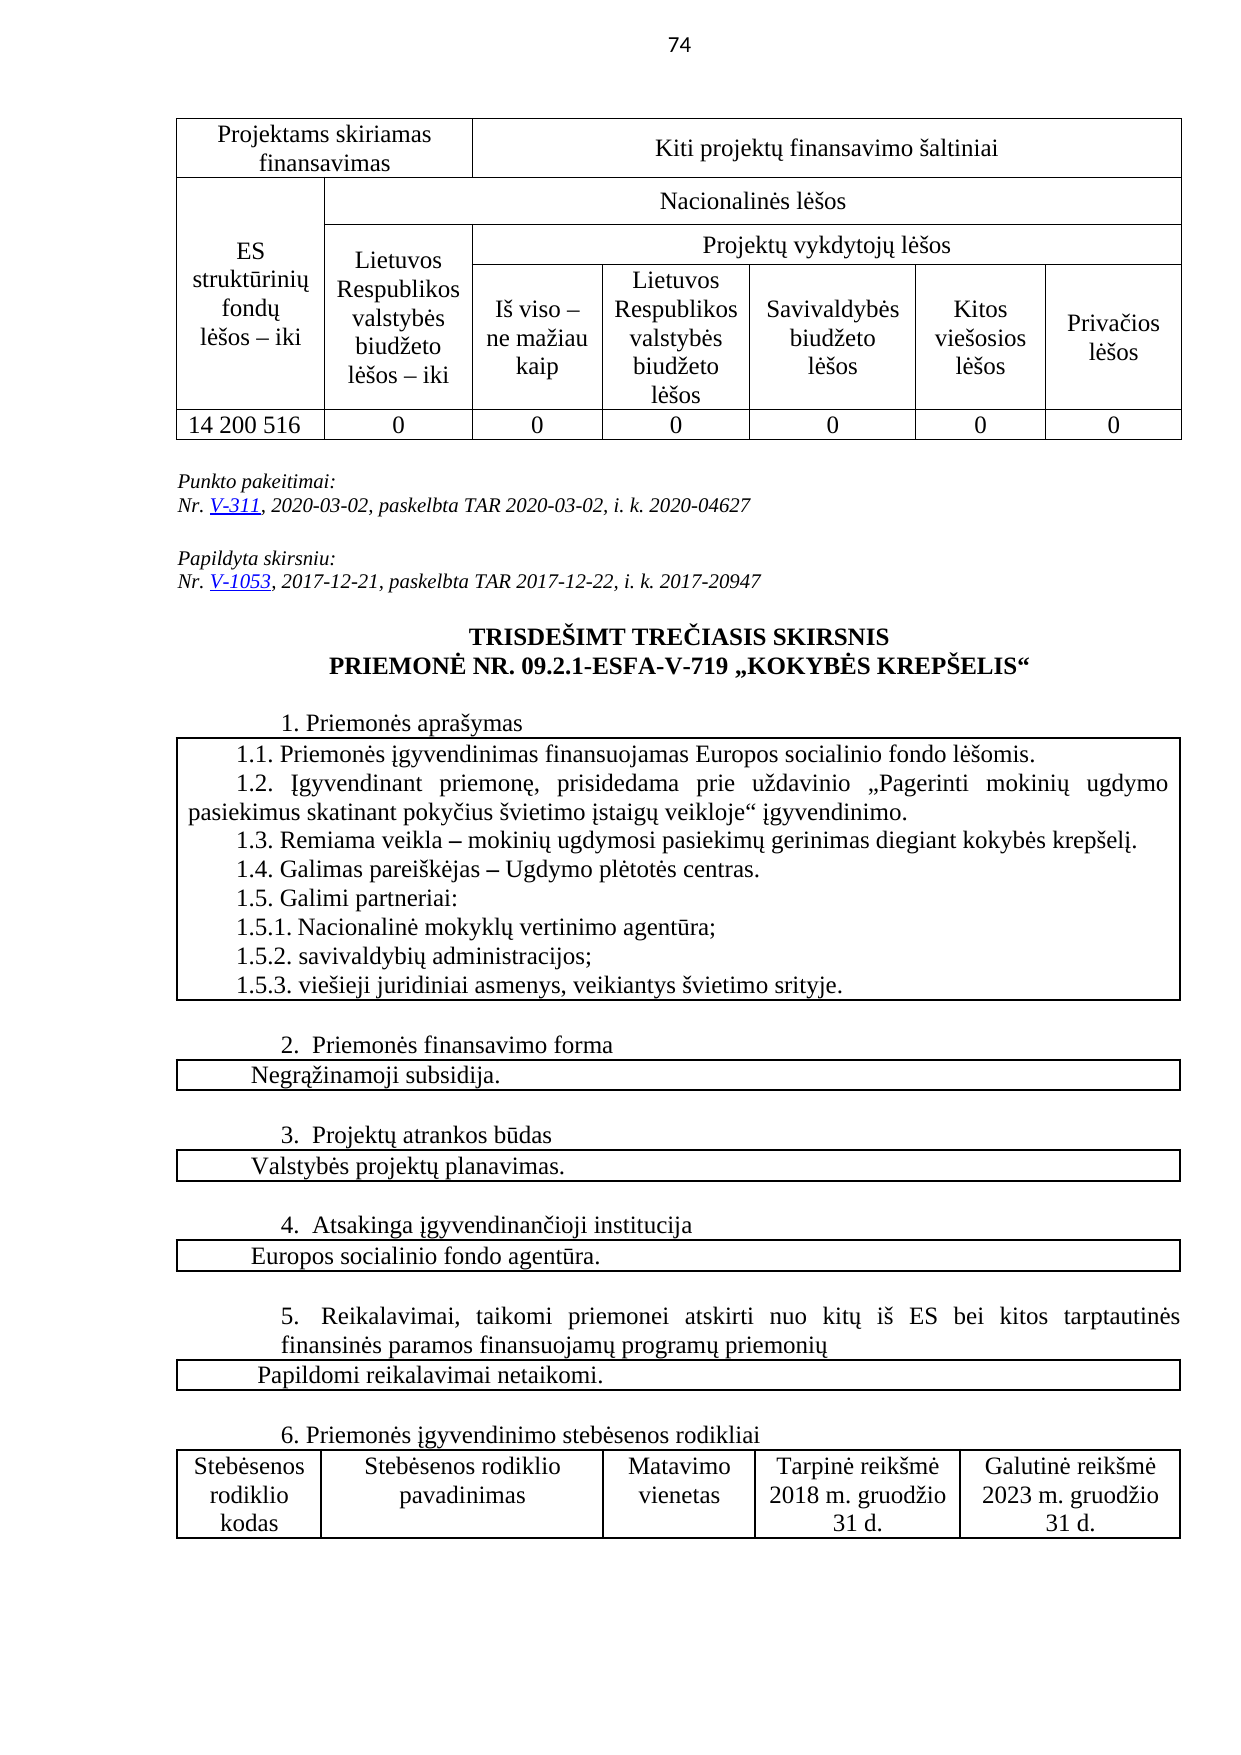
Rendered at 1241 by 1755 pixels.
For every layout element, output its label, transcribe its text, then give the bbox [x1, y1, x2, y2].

table_header Projektams skiriamas finansavimas [177, 119, 472, 177]
table_cell 0 [750, 410, 915, 439]
table_cell Privačios lėšos [1046, 265, 1181, 409]
table_cell 0 [325, 410, 472, 439]
table_cell 1.3. Remiama veikla – mokinių ugdymosi pasiekimų gerinimas diegiant kokybės krepšelį. [178, 826, 1179, 854]
table_cell 1.4. Galimas pareiškėjas – Ugdymo plėtotės centras. [178, 854, 1179, 883]
table_cell 1.5. Galimi partneriai: 1.5.1. Nacionalinė mokyklų vertinimo agentūra; 1.5.2. savivaldybių administracijos; 1.5.3. viešieji juridiniai asmenys, veikiantys švietimo srityje. [178, 883, 1179, 999]
text Punkto pakeitimai: [177, 468, 1181, 493]
text Nr. V-1053, 2017-12-21, paskelbta TAR 2017-12-22, i. k. 2017-20947 [177, 569, 1181, 593]
text 4. Atsakinga įgyvendinančioji institucija [281, 1211, 1181, 1239]
table_cell 0 [473, 410, 602, 439]
table_cell Iš viso – ne mažiau kaip [473, 265, 602, 409]
table_header Tarpinė reikšmė 2018 m. gruodžio 31 d. [756, 1451, 959, 1537]
table_cell Lietuvos Respublikos valstybės biudžeto lėšos – iki [325, 225, 472, 409]
table_cell Savivaldybės biudžeto lėšos [750, 265, 915, 409]
text 3. Projektų atrankos būdas [281, 1120, 1181, 1149]
table_header Europos socialinio fondo agentūra. [178, 1241, 1179, 1270]
table_header Valstybės projektų planavimas. [178, 1151, 1179, 1180]
text 1. Priemonės aprašymas [281, 708, 1181, 737]
table_header Stebėsenos rodiklio kodas [178, 1451, 320, 1537]
table_cell Lietuvos Respublikos valstybės biudžeto lėšos [603, 265, 749, 409]
table_cell Kitos viešosios lėšos [916, 265, 1045, 409]
text TRISDEŠIMT TREČIASIS SKIRSNIS [177, 622, 1181, 651]
text 6. Priemonės įgyvendinimo stebėsenos rodikliai [281, 1420, 1181, 1449]
table_cell 14 200 516 [177, 410, 324, 439]
table_cell 0 [916, 410, 1045, 439]
table_cell 0 [1046, 410, 1181, 439]
table_header Negrąžinamoji subsidija. [178, 1061, 1179, 1089]
table_cell ES struktūrinių fondų lėšos – iki [177, 178, 324, 409]
table_cell 1.2. Įgyvendinant priemonę, prisidedama prie uždavinio „Pagerinti mokinių ugdymo pasiekimus skatinant pokyčius švietimo įstaigų veikloje“ įgyvendinimo. [178, 768, 1179, 826]
table_cell Projektų vykdytojų lėšos [473, 225, 1181, 264]
text 2. Priemonės finansavimo forma [281, 1030, 1181, 1058]
table_header Papildomi reikalavimai netaikomi. [178, 1361, 1179, 1389]
table_header Matavimo vienetas [604, 1451, 754, 1537]
text Papildyta skirsniu: [177, 545, 1181, 569]
table_header Kiti projektų finansavimo šaltiniai [473, 119, 1181, 177]
table_header 1.1. Priemonės įgyvendinimas finansuojamas Europos socialinio fondo lėšomis. [178, 739, 1179, 768]
table_header Stebėsenos rodiklio pavadinimas [322, 1451, 602, 1537]
table_cell Nacionalinės lėšos [325, 178, 1181, 224]
text PRIEMONĖ NR. 09.2.1-ESFA-V-719 „KOKYBĖS KREPŠELIS“ [177, 651, 1181, 680]
table_header Galutinė reikšmė 2023 m. gruodžio 31 d. [961, 1451, 1179, 1537]
text 5. Reikalavimai, taikomi priemonei atskirti nuo kitų iš ES bei kitos tarptautinės finansinės paramos finansuojamų programų priemonių [281, 1301, 1181, 1358]
text Nr. V-311, 2020-03-02, paskelbta TAR 2020-03-02, i. k. 2020-04627 [177, 493, 1181, 517]
table_cell 0 [603, 410, 749, 439]
